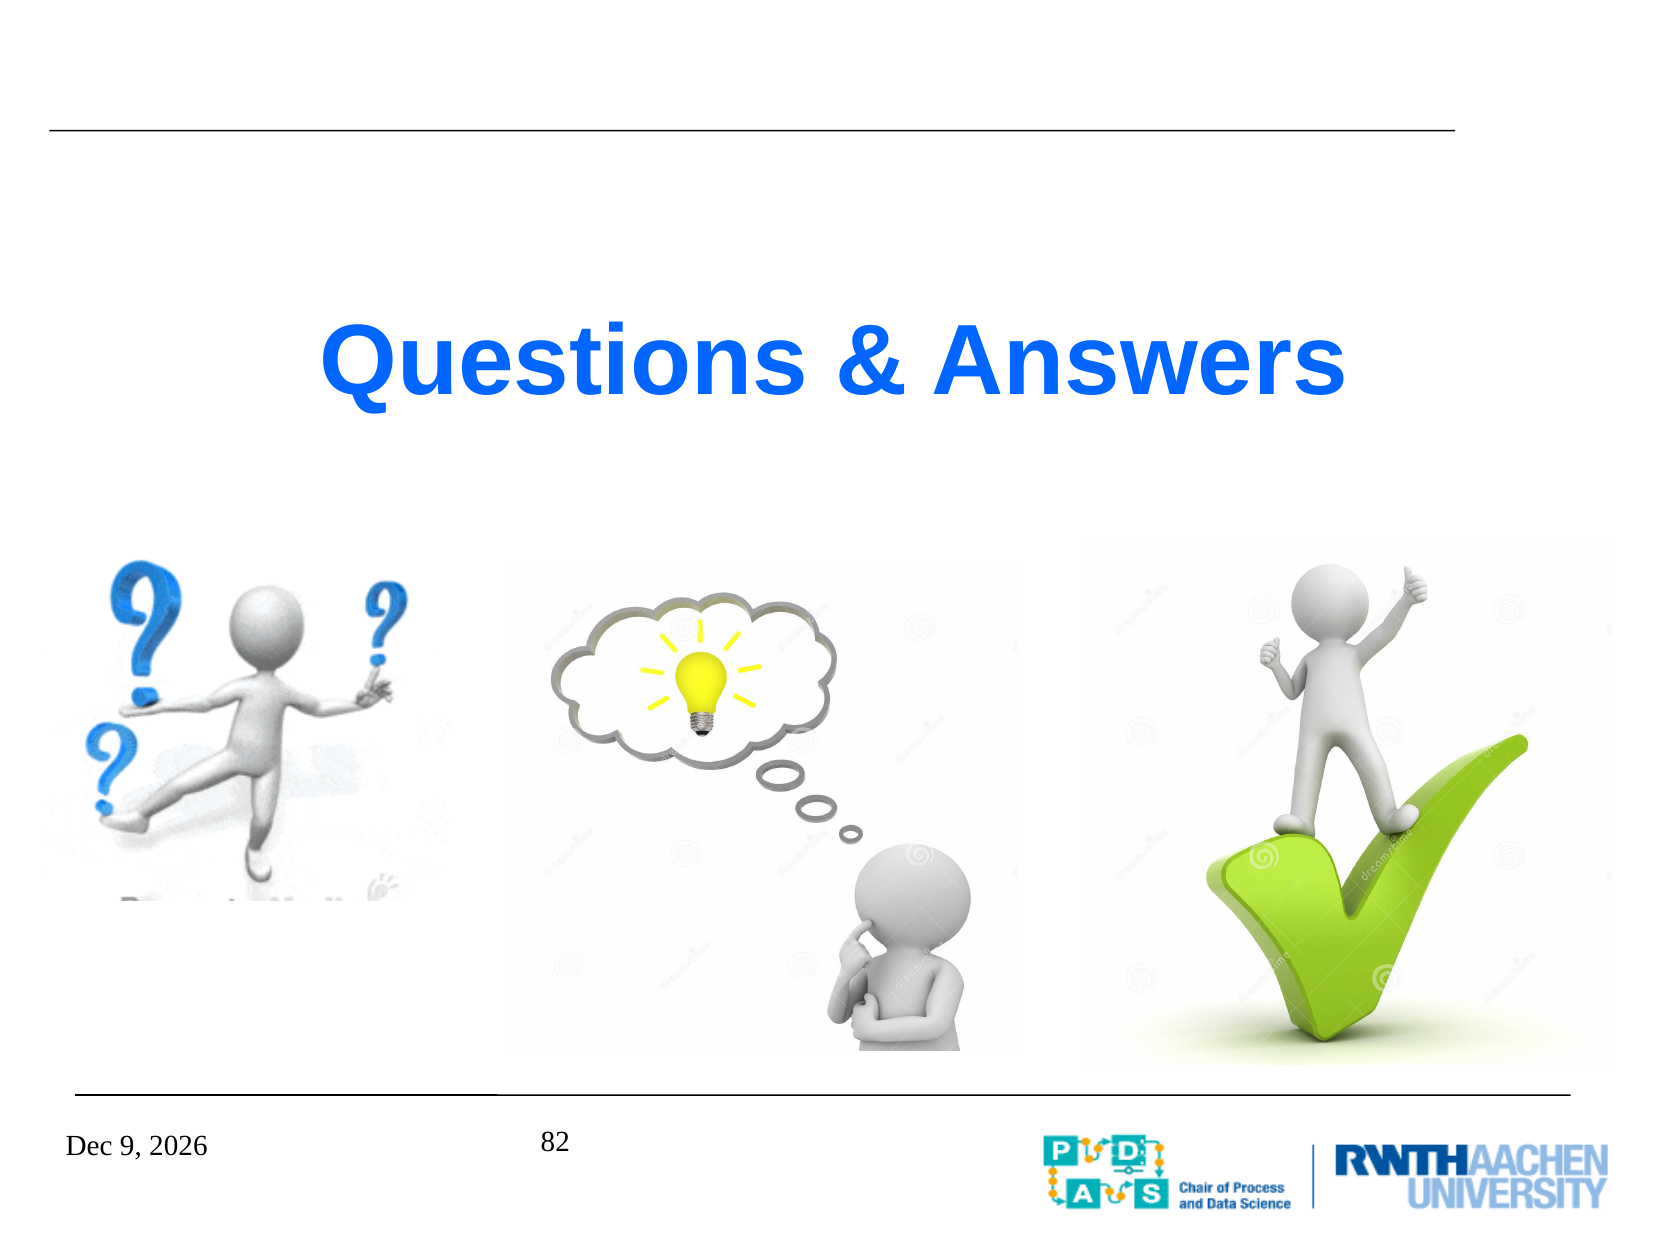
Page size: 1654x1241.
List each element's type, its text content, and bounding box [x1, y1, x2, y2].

title Questions & Answers [90, 225, 1579, 496]
picture [1080, 540, 1612, 1065]
picture [510, 563, 1018, 1051]
picture [45, 555, 451, 901]
picture [1005, 1090, 1647, 1241]
